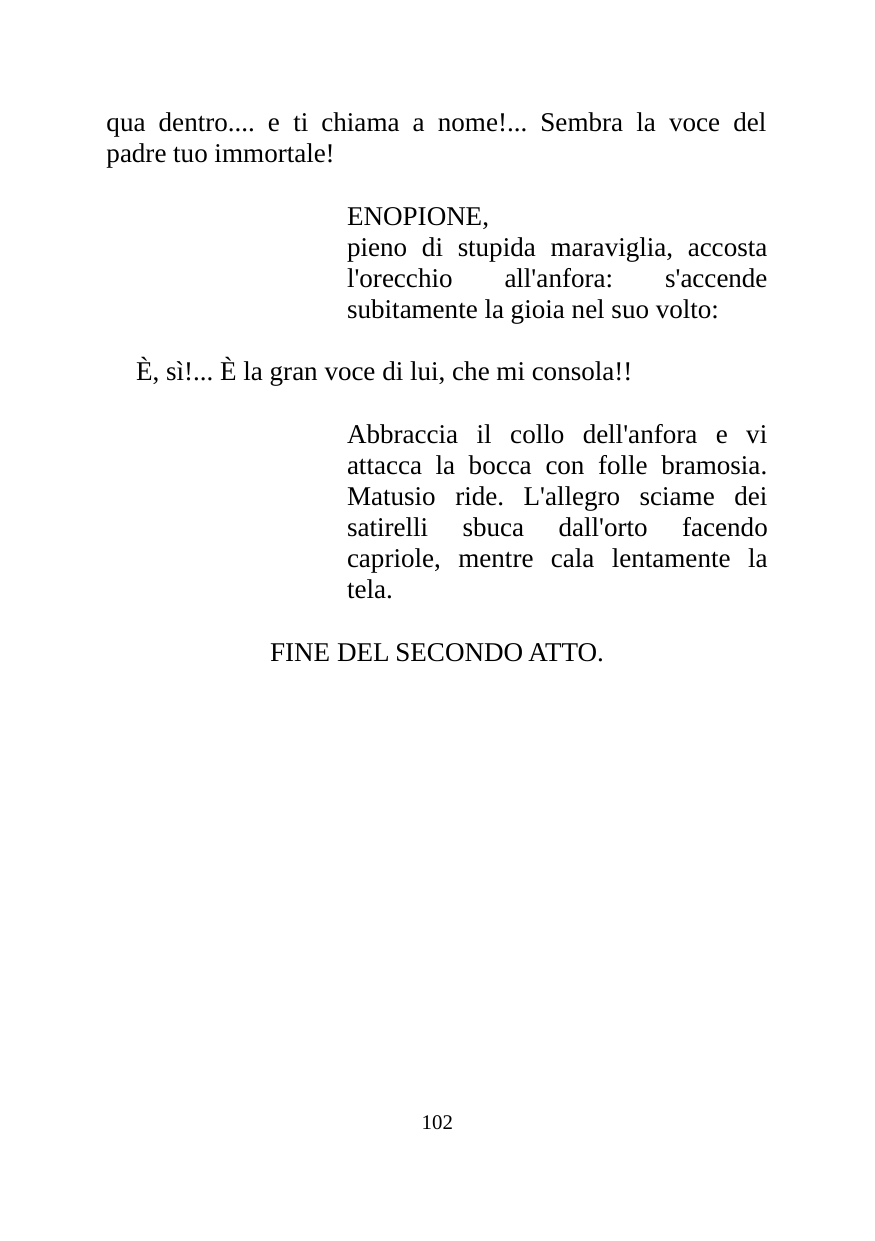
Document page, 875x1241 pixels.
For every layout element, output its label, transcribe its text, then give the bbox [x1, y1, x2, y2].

text Abbraccia il collo dell'anfora e vi attacca la bocca con folle bramosia. Matusio ride. L'allegro sciame dei satirelli sbuca dall'orto facendo capriole, mentre cala lentamente la tela. [347, 418, 768, 604]
text FINE DEL SECONDO ATTO. [106, 636, 768, 667]
text pieno di stupida maraviglia, accosta l'orecchio all'anfora: s'accende subitamente la gioia nel suo volto: [347, 231, 768, 324]
text qua dentro.... e ti chiama a nome!... Sembra la voce del padre tuo immortale! [106, 106, 768, 168]
text ENOPIONE, [347, 200, 768, 231]
text È, sì!... È la gran voce di lui, che mi consola!! [106, 355, 768, 387]
